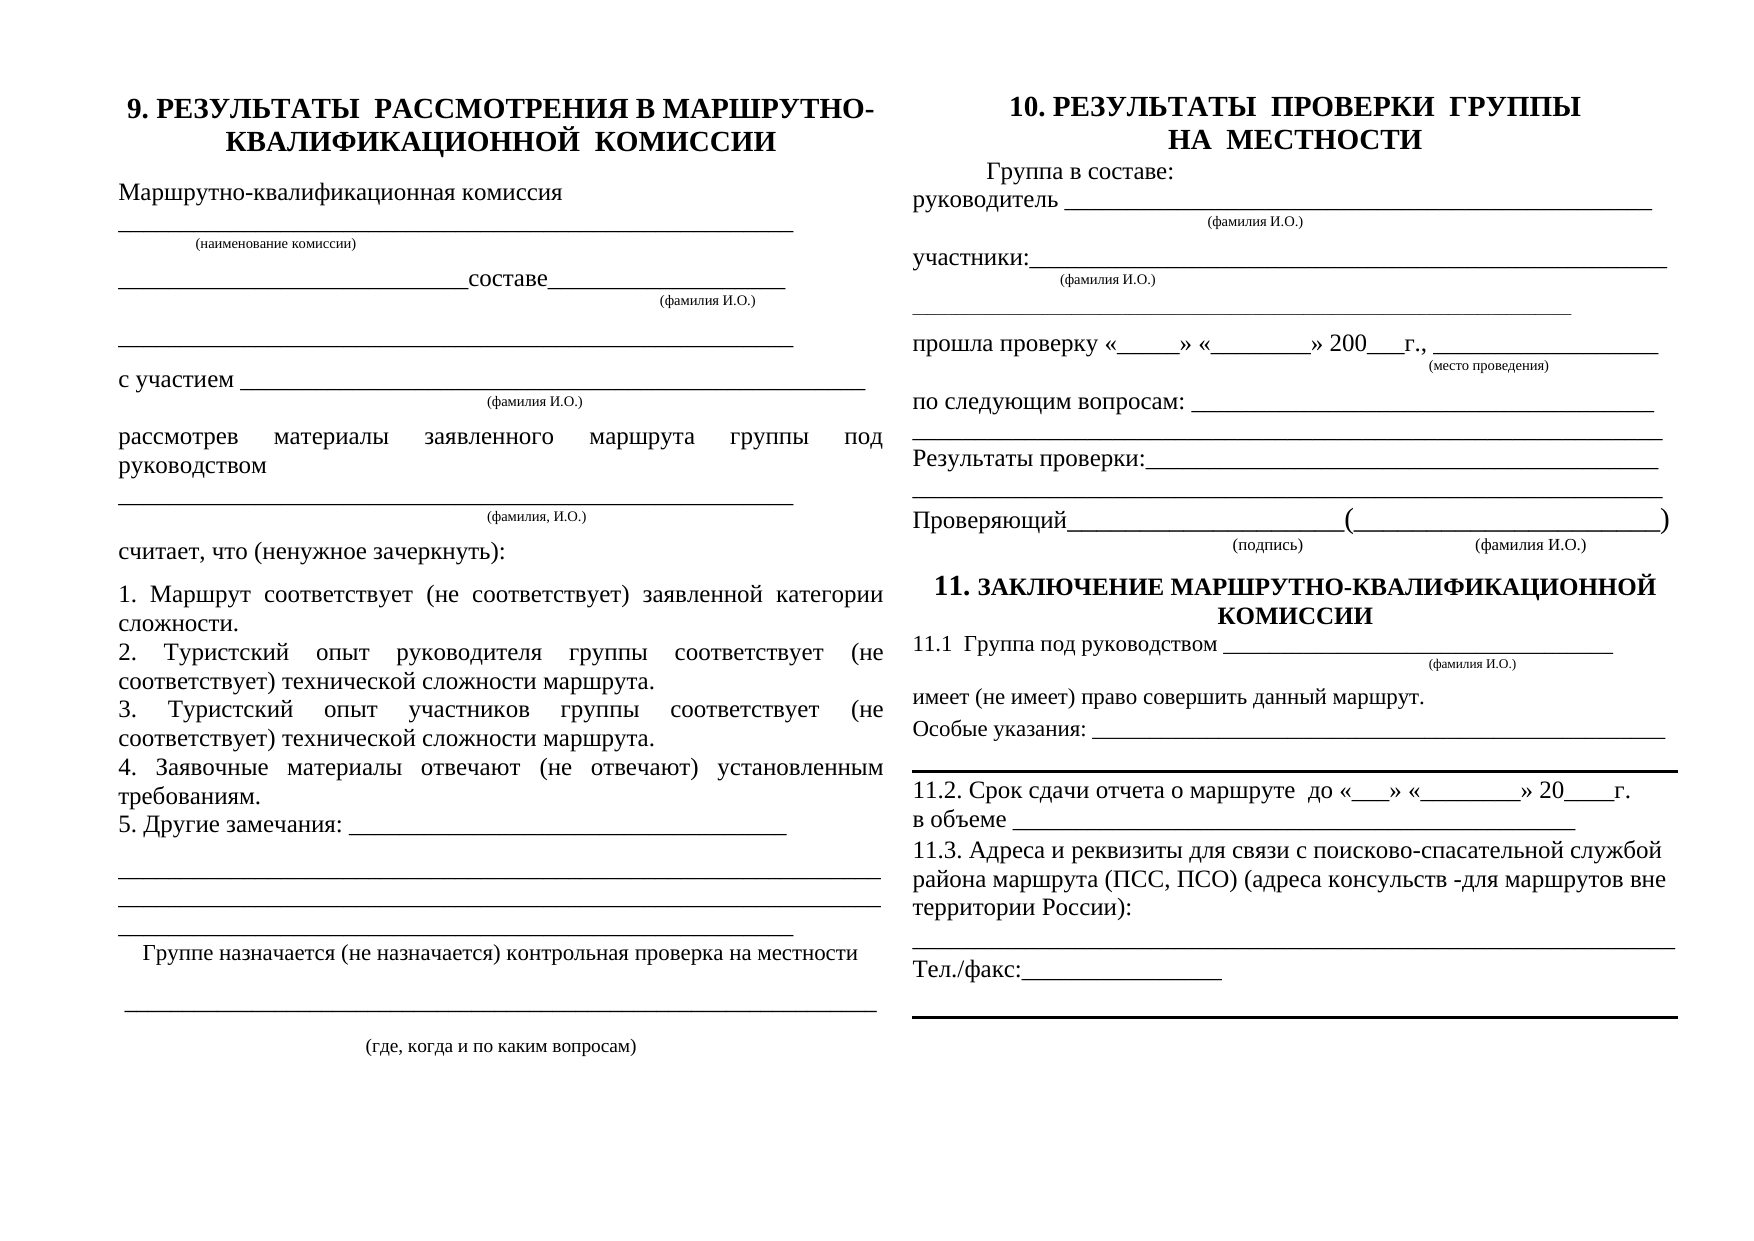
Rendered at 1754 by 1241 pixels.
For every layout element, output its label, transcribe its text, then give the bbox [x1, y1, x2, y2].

text ________________________________________________________________________________________________________________________________________________________________________________ [118, 853, 883, 939]
text (фамилия И.О.) [912, 656, 1678, 683]
text ____________________________составе___________________ [118, 263, 883, 292]
text участники:___________________________________________________ (фамилия И.О.) [912, 242, 1678, 299]
text 1. Маршрут соответствует (не соответствует) заявленной категории сложности. [118, 579, 883, 637]
text Особые указания: __________________________________________________ [912, 715, 1678, 742]
text 11.2. Срок сдачи отчета о маршруте до «___» «________» 20____г. в объеме _____________________________________________ [912, 775, 1678, 833]
text (фамилия И.О.) [118, 292, 883, 321]
text (наименование комиссии) [118, 234, 883, 263]
text с участием __________________________________________________ [118, 364, 883, 393]
text Маршрутно-квалификационная комиссия ______________________________________________________ [118, 177, 883, 234]
text Результаты проверки:_________________________________________ [912, 443, 1678, 472]
text Тел./факс:________________ [912, 954, 1678, 983]
text 3. Туристский опыт участников группы соответствует (не соответствует) технической сложности маршрута. [118, 694, 883, 752]
text ___________________________________________________________________________________________ [912, 299, 1678, 328]
text _____________________________________________________________ [912, 923, 1678, 952]
text ______________________________________________________ [118, 321, 883, 349]
text ______________________________________________________ [118, 479, 883, 508]
text 9. РЕЗУЛЬТАТЫ РАССМОТРЕНИЯ В МАРШРУТНО-КВАЛИФИКАЦИОННОЙ КОМИССИИ [118, 91, 883, 158]
text (фамилия, И.О.) [118, 508, 883, 536]
text Проверяющий___________________(_____________________) [912, 501, 1678, 534]
text Группа в составе: руководитель _______________________________________________ (фамилия И.О.) [912, 156, 1678, 242]
text считает, что (ненужное зачеркнуть): [118, 536, 883, 565]
text Группе назначается (не назначается) контрольная проверка на местности _________________________________________________________________ (где, когда и по каким вопросам) [118, 939, 883, 1073]
text 4. Заявочные материалы отвечают (не отвечают) установленным требованиям. [118, 752, 883, 809]
text (фамилия И.О.) [118, 393, 883, 421]
text (подпись) (фамилия И.О.) [912, 534, 1678, 568]
text КОМИССИИ [912, 601, 1678, 630]
text 5. Другие замечания: ___________________________________ [118, 809, 883, 838]
text 10. РЕЗУЛЬТАТЫ ПРОВЕРКИ ГРУППЫ НА МЕСТНОСТИ [912, 89, 1678, 156]
text 2. Туристский опыт руководителя группы соответствует (не соответствует) технической сложности маршрута. [118, 637, 883, 694]
text ____________________________________________________________ [912, 472, 1678, 501]
text 11.3. Адреса и реквизиты для связи с поисково-спасательной службой района маршрута (ПСС, ПСО) (адреса консульств -для маршрутов вне территории России): [912, 835, 1678, 921]
text прошла проверку «_____» «________» 200___г., __________________ [912, 328, 1678, 357]
text рассмотрев материалы заявленного маршрута группы под руководством [118, 421, 883, 479]
text ____________________________________________________________ [912, 414, 1678, 443]
text 11.1 Группа под руководством __________________________________ [912, 630, 1678, 656]
text по следующим вопросам: _____________________________________ [912, 386, 1678, 414]
text (место проведения) [912, 357, 1678, 386]
text 11. ЗАКЛЮЧЕНИЕ МАРШРУТНО-КВАЛИФИКАЦИОННОЙ [912, 568, 1678, 601]
text имеет (не имеет) право совершить данный маршрут. [912, 683, 1678, 709]
